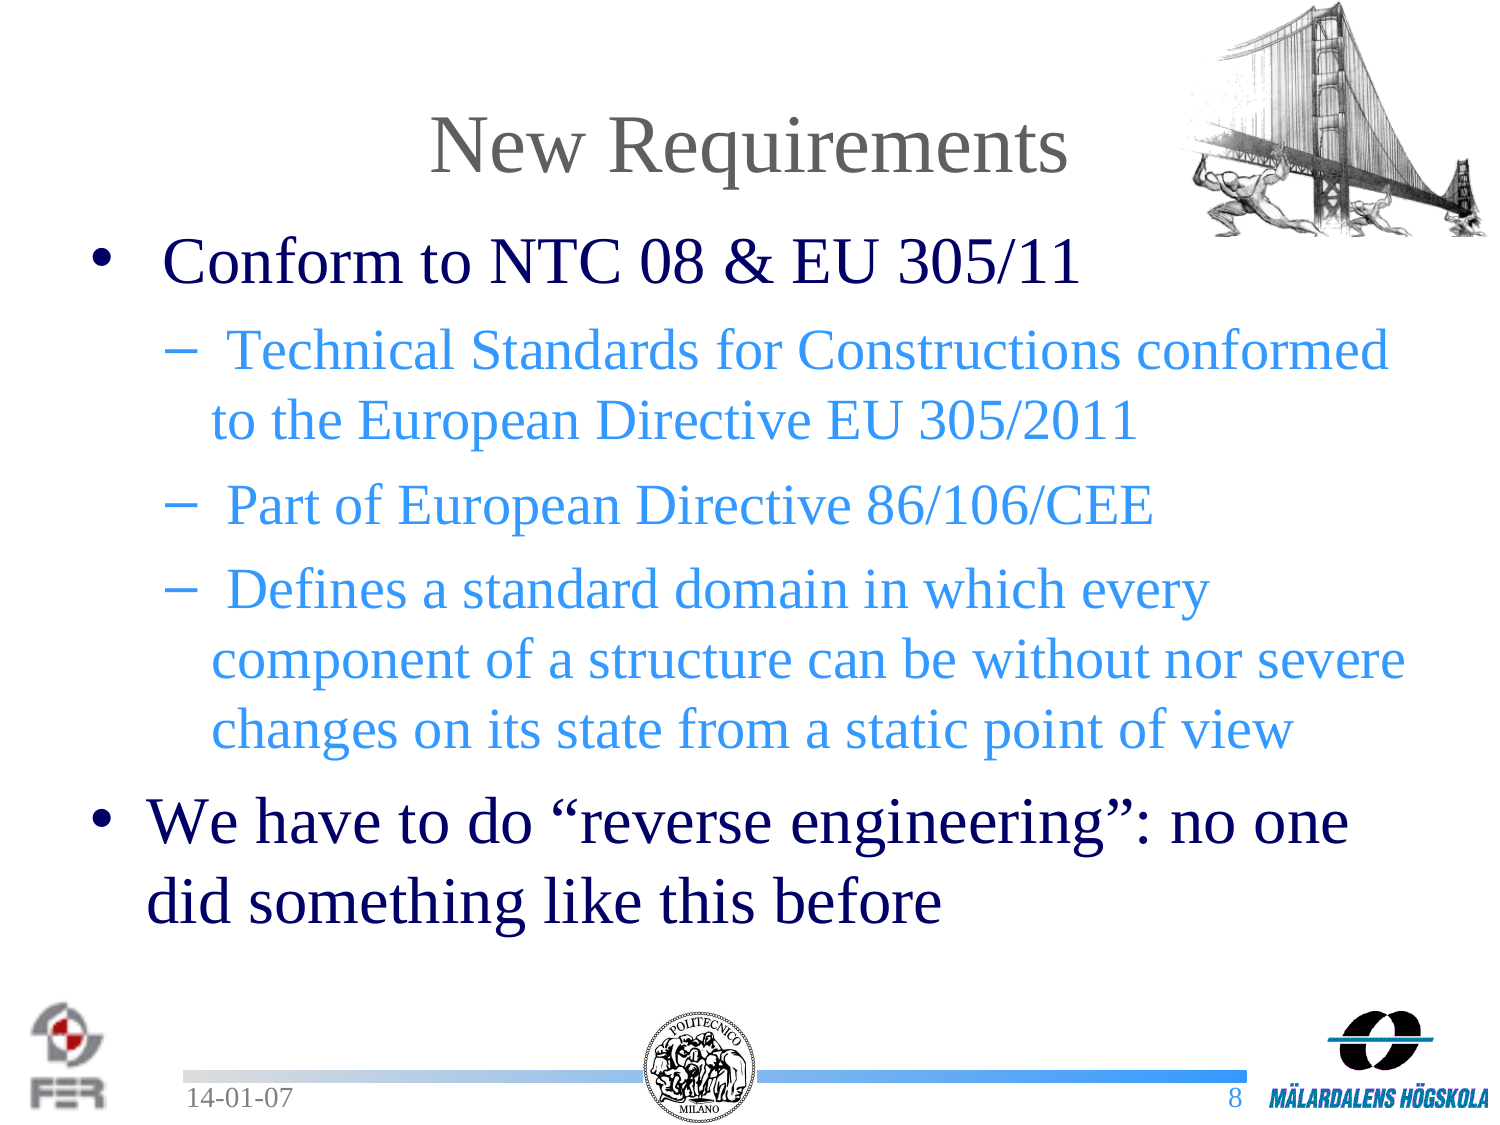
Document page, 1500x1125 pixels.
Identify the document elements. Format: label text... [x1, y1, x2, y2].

text_box 14-01-07 [171, 1070, 396, 1114]
picture [1368, 1093, 1374, 1104]
title New Requirements [75, 45, 1175, 209]
picture [1454, 1091, 1459, 1108]
picture [29, 987, 107, 1125]
picture [643, 1011, 757, 1123]
list Conform to NTC 08 & EU 305/11 Technical Standards for Constructions conformed to the European Directive EU 305/2011 Part of European Directive 86/106/CEE Defines a standard domain in which every component of a structure can be without nor severe changes on its state from a static point of view We have to do “reverse engineering”: no one did something like this before [75, 209, 1426, 952]
picture [1175, 0, 1488, 237]
picture [1435, 1096, 1441, 1104]
picture [1269, 1011, 1488, 1108]
text_box [1186, 1070, 1258, 1114]
